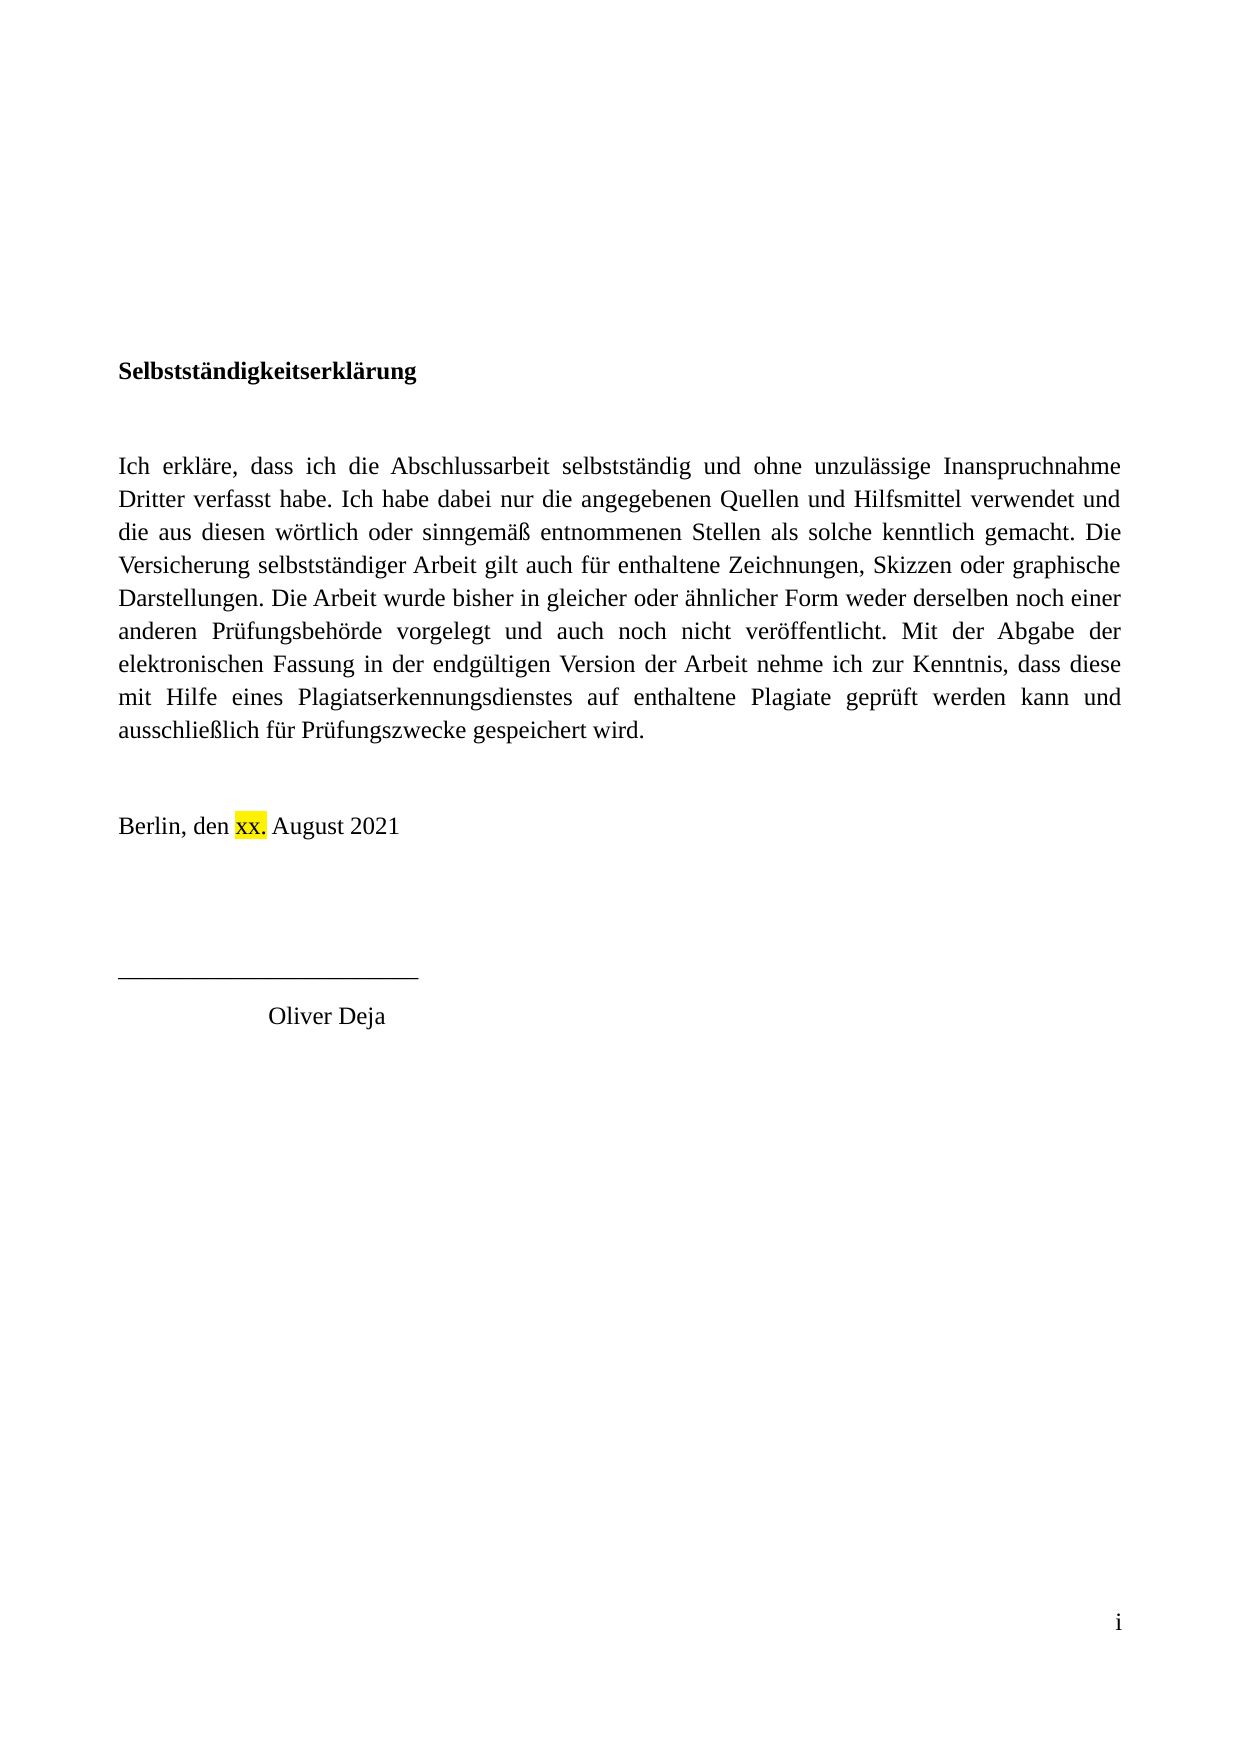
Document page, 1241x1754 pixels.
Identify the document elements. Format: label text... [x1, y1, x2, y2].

text ________________________ [118, 953, 1122, 982]
text Oliver Deja [118, 1001, 1122, 1030]
text Ich erkläre, dass ich die Abschlussarbeit selbstständig und ohne unzulässige Inanspruchnahme Dritter verfasst habe. Ich habe dabei nur die angegebenen Quellen und Hilfsmittel verwendet und die aus diesen wörtlich oder sinngemäß entnommenen Stellen als solche kenntlich gemacht. Die Versicherung selbstständiger Arbeit gilt auch für enthaltene Zeichnungen, Skizzen oder graphische Darstellungen. Die Arbeit wurde bisher in gleicher oder ähnlicher Form weder derselben noch einer anderen Prüfungsbehörde vorgelegt und auch noch nicht veröffentlicht. Mit der Abgabe der elektronischen Fassung in der endgültigen Version der Arbeit nehme ich zur Kenntnis, dass diese mit Hilfe eines Plagiatserkennungsdienstes auf enthaltene Plagiate geprüft werden kann und ausschließlich für Prüfungszwecke gespeichert wird. [118, 451, 1122, 744]
text Selbstständigkeitserklärung [118, 356, 1122, 385]
text Berlin, den xx. August 2021 [118, 811, 1122, 839]
